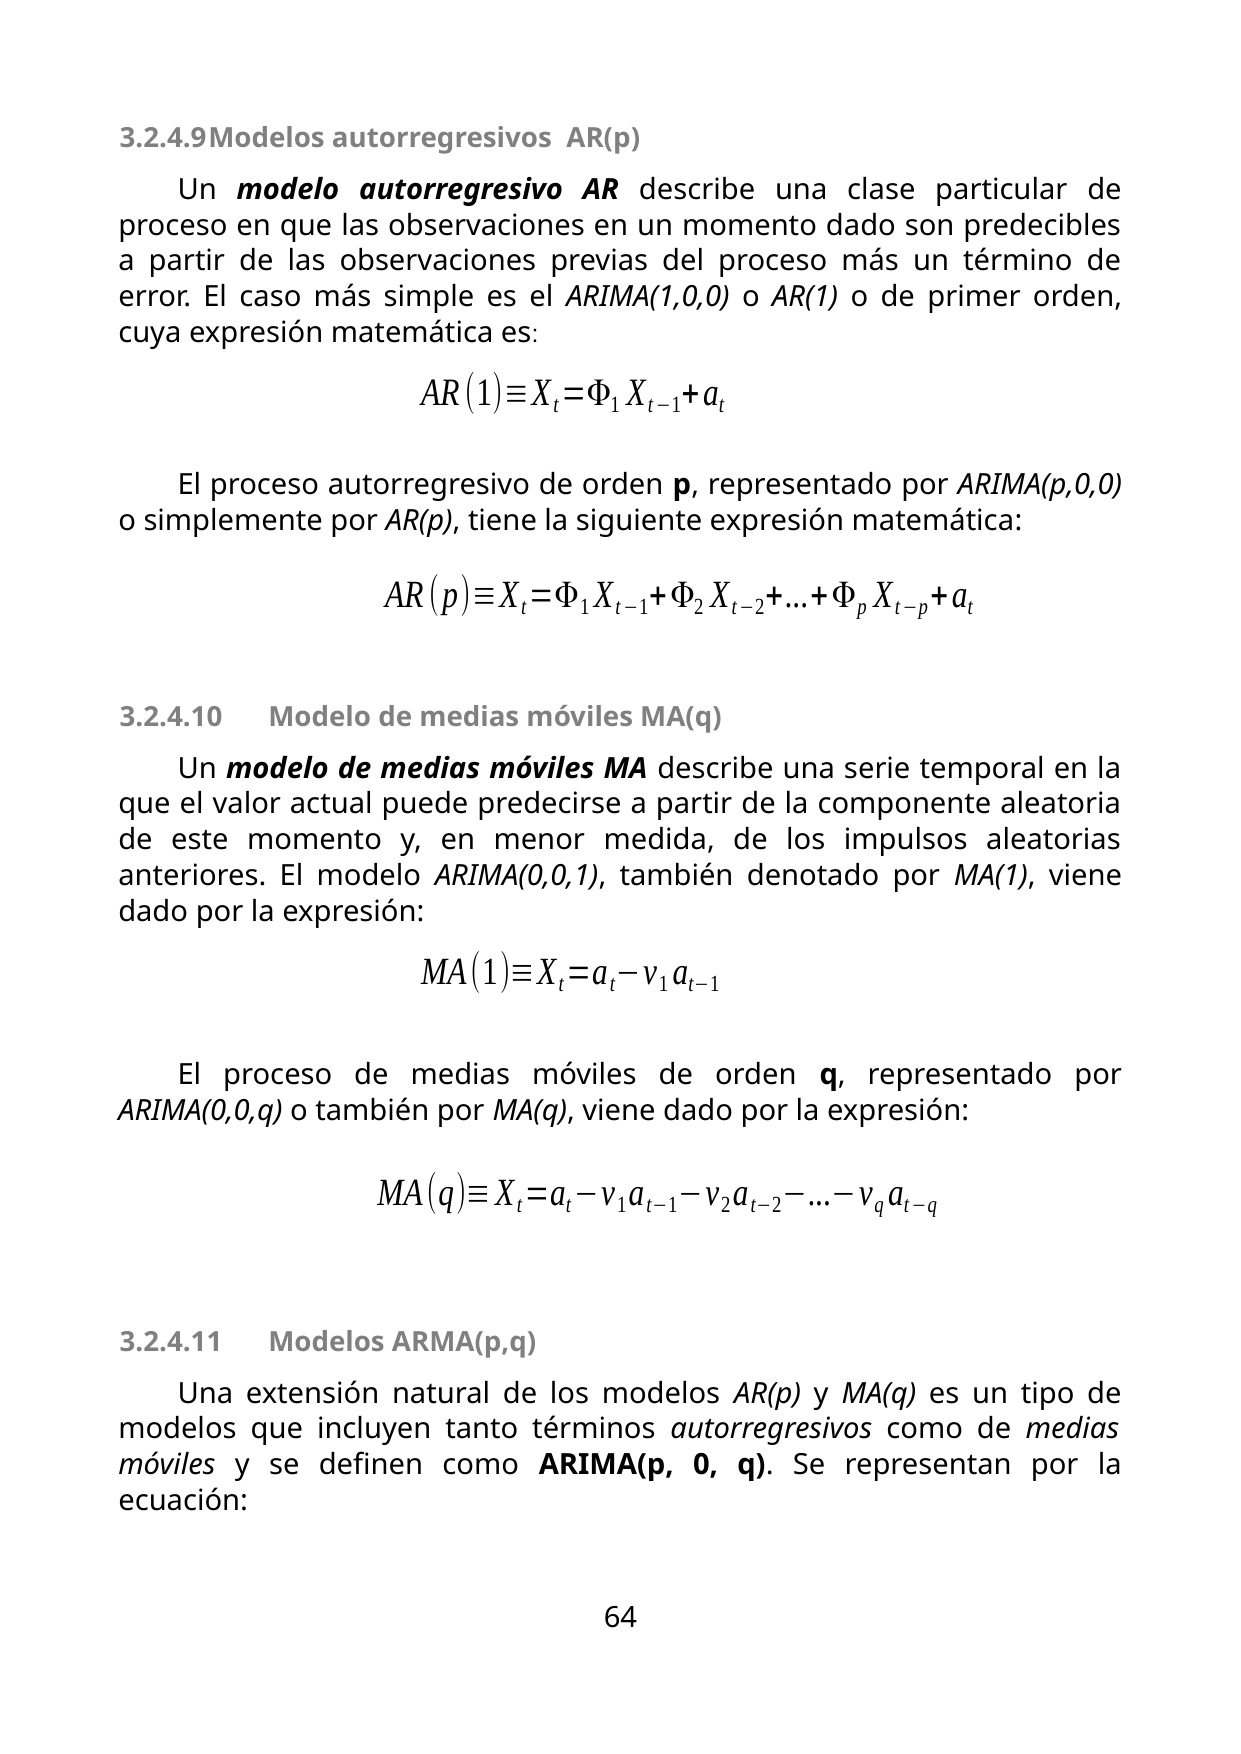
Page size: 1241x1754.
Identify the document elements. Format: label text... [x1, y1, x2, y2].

text El proceso autorregresivo de orden p, representado por ARIMA(p,0,0) o simplemente por AR(p), tiene la siguiente expresión matemática: [118, 463, 1122, 539]
text El proceso de medias móviles de orden q, representado por ARIMA(0,0,q) o también por MA(q), viene dado por la expresión: [118, 1053, 1122, 1129]
text Una extensión natural de los modelos AR(p) y MA(q) es un tipo de modelos que incluyen tanto términos autorregresivos como de medias móviles y se definen como ARIMA(p, 0, q). Se representan por la ecuación: [118, 1372, 1122, 1519]
text Un modelo autorregresivo AR describe una clase particular de proceso en que las observaciones en un momento dado son predecibles a partir de las observaciones previas del proceso más un término de error. El caso más simple es el ARIMA(1,0,0) o AR(1) o de primer orden, cuya expresión matemática es: [118, 168, 1122, 351]
subtitle Modelos autorregresivos AR(p) [119, 118, 1122, 156]
subtitle Modelos ARMA(p,q) [119, 1322, 1122, 1360]
subtitle Modelo de medias móviles MA(q) [119, 697, 1122, 734]
text Un modelo de medias móviles MA describe una serie temporal en la que el valor actual puede predecirse a partir de la componente aleatoria de este momento y, en menor medida, de los impulsos aleatorias anteriores. El modelo ARIMA(0,0,1), también denotado por MA(1), viene dado por la expresión: [118, 747, 1122, 929]
